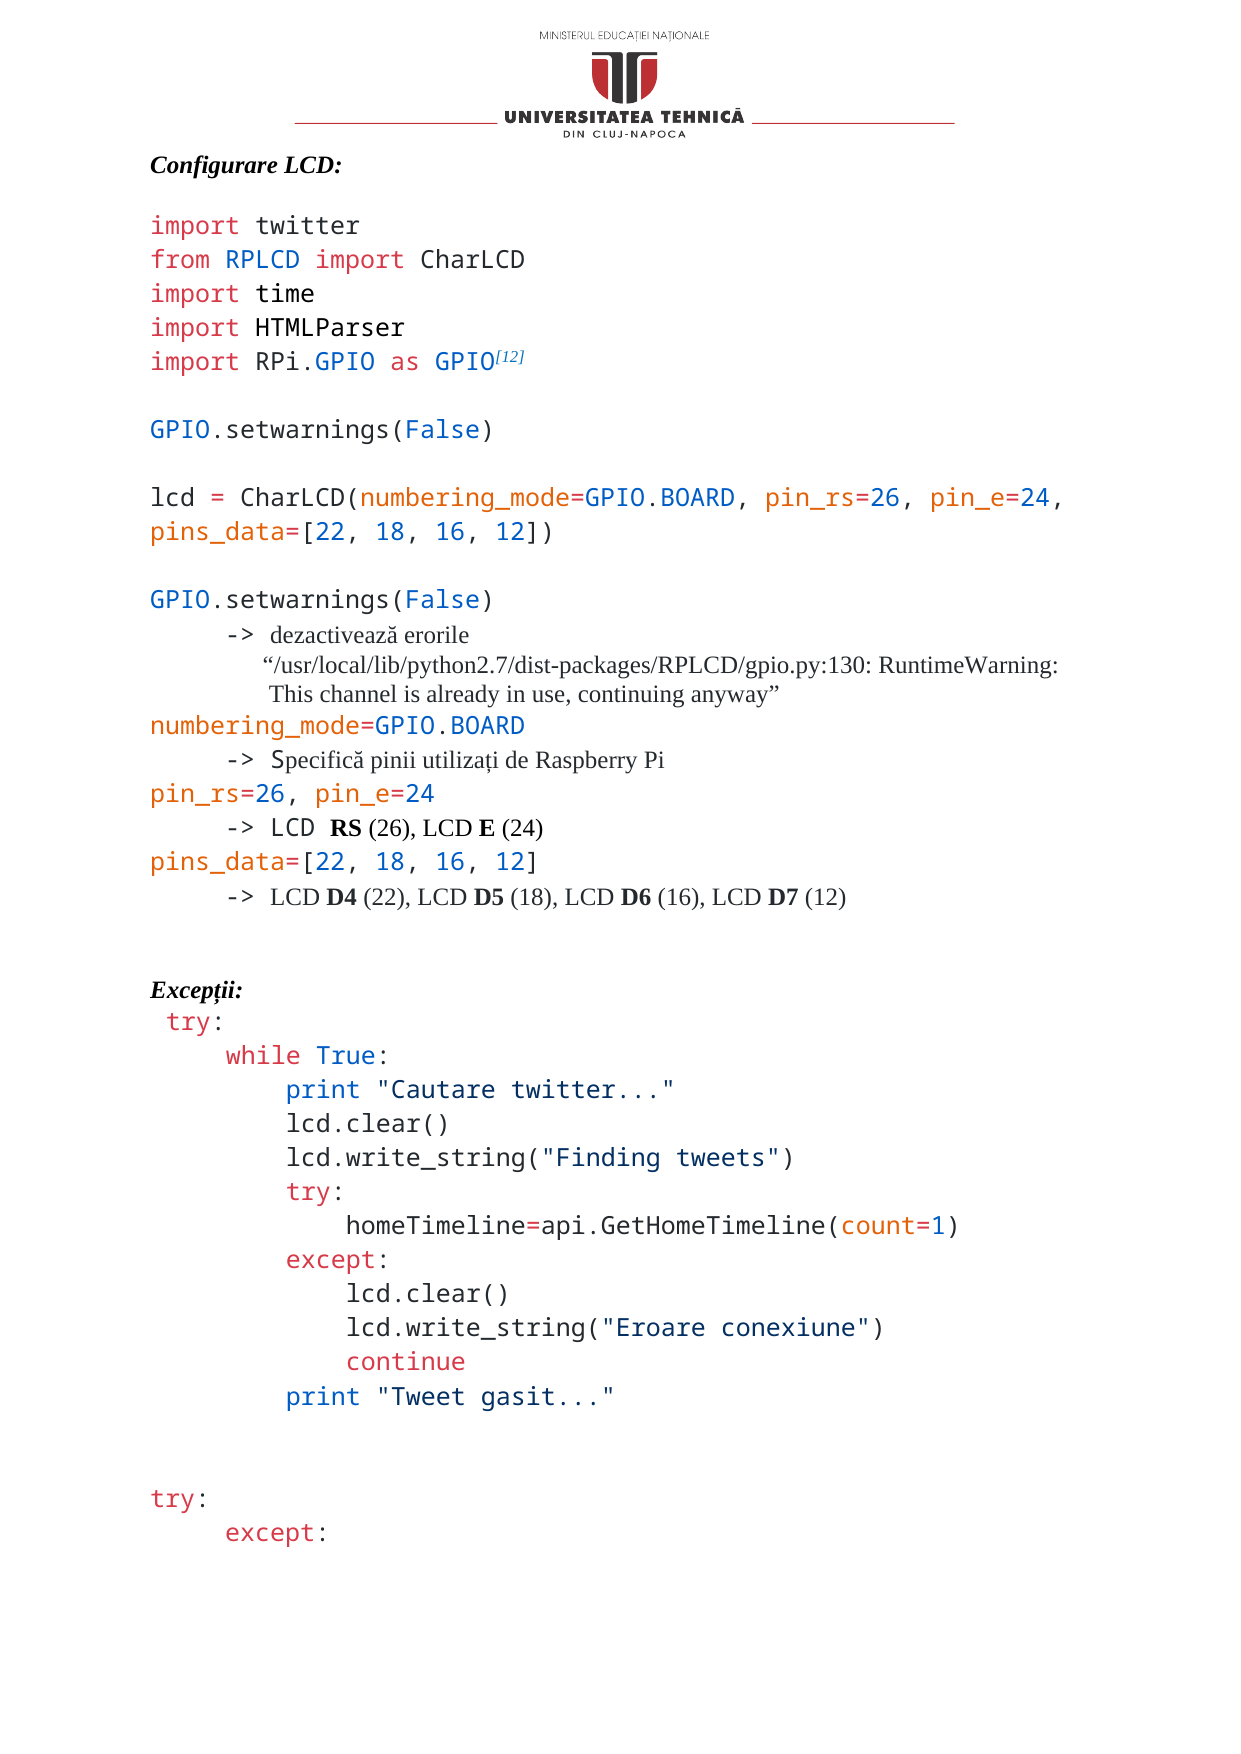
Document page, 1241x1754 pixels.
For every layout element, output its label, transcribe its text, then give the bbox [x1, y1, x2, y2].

text from RPLCD import CharLCD [150, 242, 1090, 276]
text -> dezactivează erorile [150, 616, 1090, 650]
text GPIO.setwarnings(False) [150, 582, 1090, 616]
table_cell while True: [150, 1038, 1169, 1072]
text numbering_mode=GPIO.BOARD [150, 708, 1090, 742]
table_cell homeTimeline=api.GetHomeTimeline(count=1) [150, 1208, 1169, 1242]
table_cell lcd.clear() [150, 1276, 1169, 1310]
text pin_rs=26, pin_e=24 [150, 776, 1090, 810]
table_cell lcd.write_string("Eroare conexiune") [150, 1310, 1169, 1344]
text import time [150, 276, 1090, 310]
table_cell print "Cautare twitter..." [150, 1072, 1169, 1106]
table_cell print "Tweet gasit..." [150, 1378, 1169, 1412]
text import RPi.GPIO as GPIO[12] [150, 344, 1090, 378]
text Excepții: [150, 975, 1090, 1003]
text pins_data=[22, 18, 16, 12] [150, 844, 1090, 878]
text lcd = CharLCD(numbering_mode=GPIO.BOARD, pin_rs=26, pin_e=24, pins_data=[22, 18, 16, 12]) [150, 480, 1090, 548]
text “/usr/local/lib/python2.7/dist-packages/RPLCD/gpio.py:130: RuntimeWarning: This channel is already in use, continuing anyway” [150, 650, 1090, 708]
text import HTMLParser [150, 310, 1090, 344]
text -> LCD RS (26), LCD E (24) [150, 810, 1090, 844]
text -> Specifică pinii utilizați de Raspberry Pi [150, 742, 1090, 776]
table_header try: [150, 1004, 1169, 1037]
text try: [150, 1480, 1090, 1514]
text import twitter [150, 207, 1090, 242]
text Configurare LCD: [150, 150, 1090, 179]
table_cell lcd.clear() lcd.write_string("Finding tweets") try: [150, 1106, 1169, 1208]
text except: [150, 1514, 1090, 1548]
table_cell continue [150, 1344, 1169, 1378]
text GPIO.setwarnings(False) [150, 412, 1090, 446]
table_cell except: [150, 1242, 1169, 1276]
text -> LCD D4 (22), LCD D5 (18), LCD D6 (16), LCD D7 (12) [150, 878, 1090, 912]
